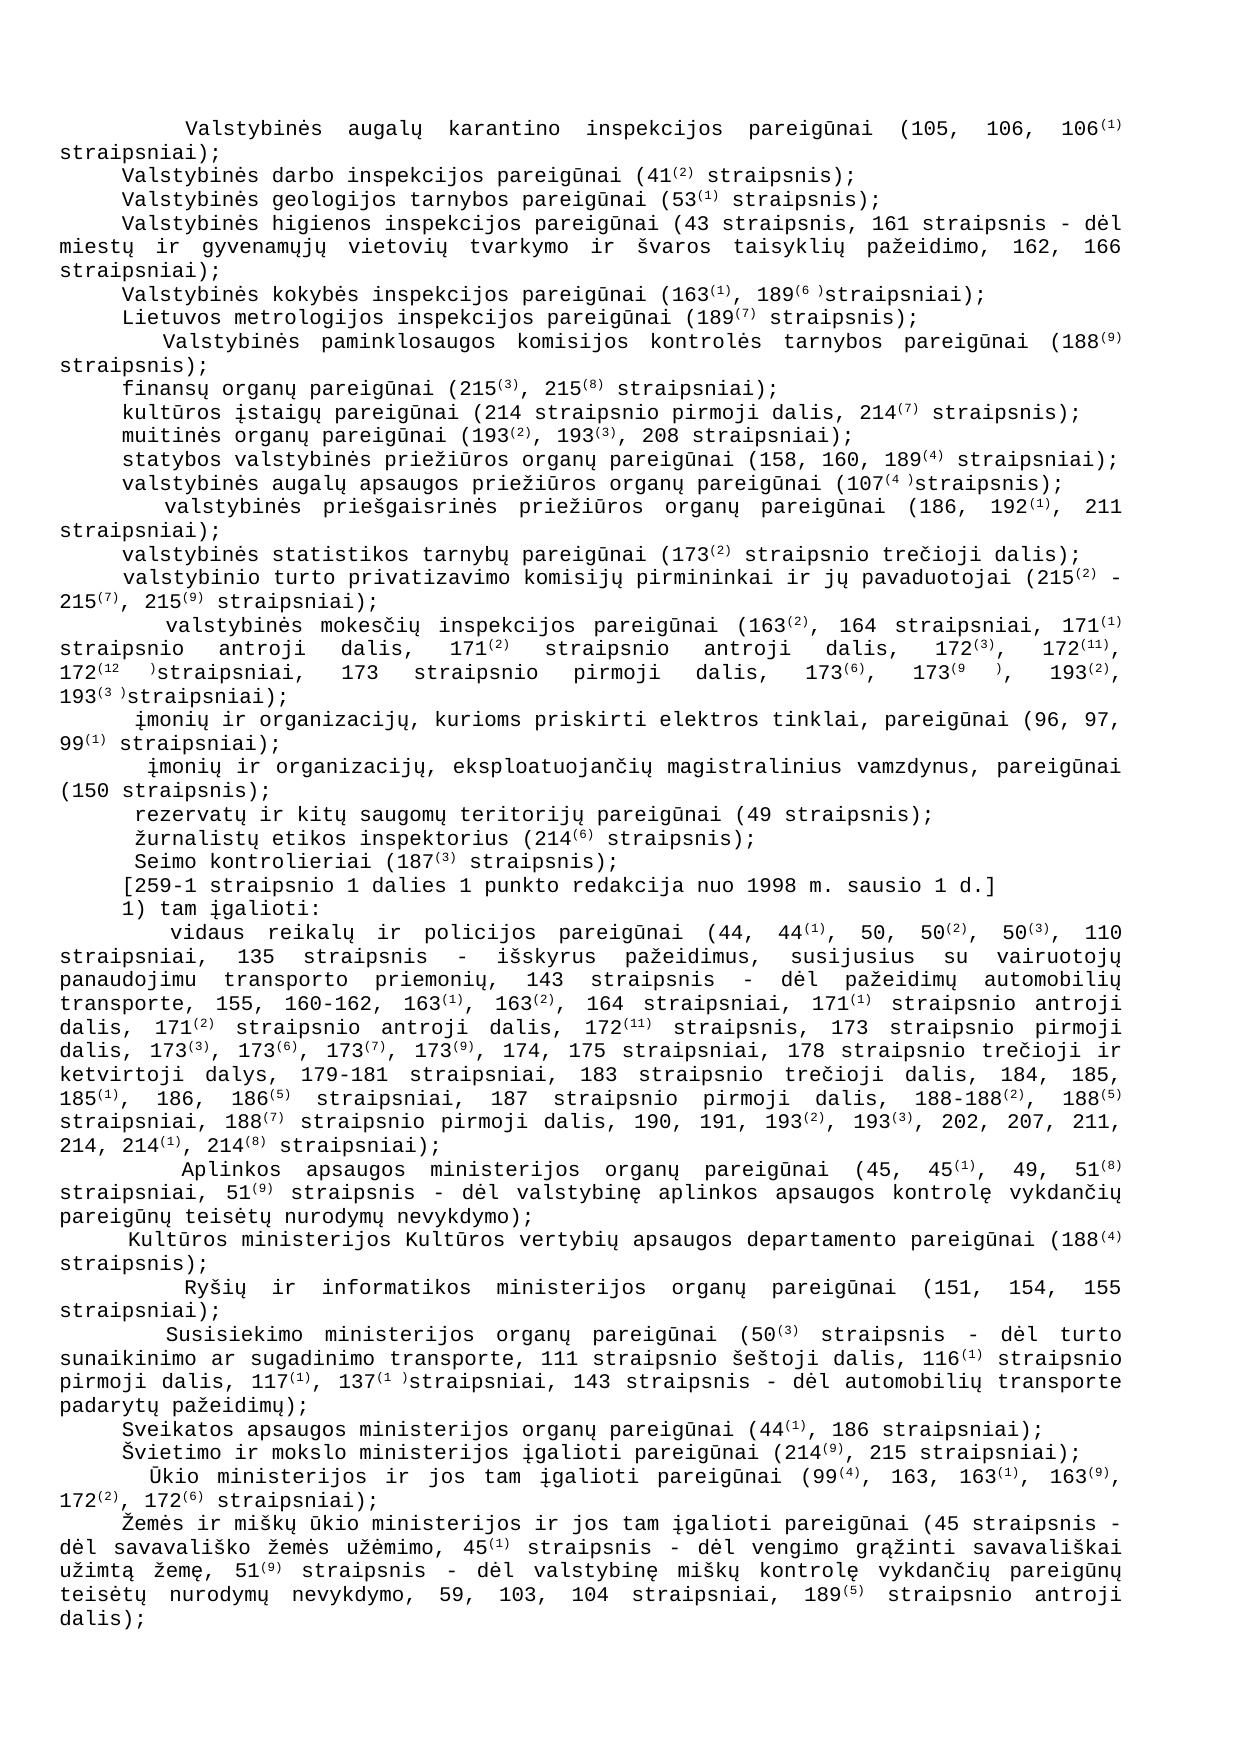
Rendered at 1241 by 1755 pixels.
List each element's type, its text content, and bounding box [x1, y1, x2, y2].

text valstybinės priešgaisrinės priežiūros organų pareigūnai (186, 192(1), 211 straipsniai); [59, 496, 1122, 544]
text rezervatų ir kitų saugomų teritorijų pareigūnai (49 straipsnis); [59, 804, 1122, 827]
text įmonių ir organizacijų, eksploatuojančių magistralinius vamzdynus, pareigūnai (150 straipsnis); [59, 757, 1122, 804]
text Kultūros ministerijos Kultūros vertybių apsaugos departamento pareigūnai (188(4) straipsnis); [59, 1229, 1122, 1277]
text Valstybinės paminklosaugos komisijos kontrolės tarnybos pareigūnai (188(9) straipsnis); [59, 331, 1122, 378]
text Lietuvos metrologijos inspekcijos pareigūnai (189(7) straipsnis); [59, 307, 1122, 331]
text Valstybinės higienos inspekcijos pareigūnai (43 straipsnis, 161 straipsnis - dėl miestų ir gyvenamųjų vietovių tvarkymo ir švaros taisyklių pažeidimo, 162, 166 straipsniai); [59, 213, 1122, 284]
text Žemės ir miškų ūkio ministerijos ir jos tam įgalioti pareigūnai (45 straipsnis - dėl savavališko žemės užėmimo, 45(1) straipsnis - dėl vengimo grąžinti savavališkai užimtą žemę, 51(9) straipsnis - dėl valstybinę miškų kontrolę vykdančių pareigūnų teisėtų nurodymų nevykdymo, 59, 103, 104 straipsniai, 189(5) straipsnio antroji dalis); [59, 1513, 1122, 1631]
text kultūros įstaigų pareigūnai (214 straipsnio pirmoji dalis, 214(7) straipsnis); [59, 402, 1122, 426]
text Aplinkos apsaugos ministerijos organų pareigūnai (45, 45(1), 49, 51(8) straipsniai, 51(9) straipsnis - dėl valstybinę aplinkos apsaugos kontrolę vykdančių pareigūnų teisėtų nurodymų nevykdymo); [59, 1158, 1122, 1229]
text Valstybinės augalų karantino inspekcijos pareigūnai (105, 106, 106(1) straipsniai); [59, 118, 1122, 165]
text Švietimo ir mokslo ministerijos įgalioti pareigūnai (214(9), 215 straipsniai); [59, 1442, 1122, 1466]
text vidaus reikalų ir policijos pareigūnai (44, 44(1), 50, 50(2), 50(3), 110 straipsniai, 135 straipsnis - išskyrus pažeidimus, susijusius su vairuotojų panaudojimu transporto priemonių, 143 straipsnis - dėl pažeidimų automobilių transporte, 155, 160-162, 163(1), 163(2), 164 straipsniai, 171(1) straipsnio antroji dalis, 171(2) straipsnio antroji dalis, 172(11) straipsnis, 173 straipsnio pirmoji dalis, 173(3), 173(6), 173(7), 173(9), 174, 175 straipsniai, 178 straipsnio trečioji ir ketvirtoji dalys, 179-181 straipsniai, 183 straipsnio trečioji dalis, 184, 185, 185(1), 186, 186(5) straipsniai, 187 straipsnio pirmoji dalis, 188-188(2), 188(5) straipsniai, 188(7) straipsnio pirmoji dalis, 190, 191, 193(2), 193(3), 202, 207, 211, 214, 214(1), 214(8) straipsniai); [59, 922, 1122, 1158]
text finansų organų pareigūnai (215(3), 215(8) straipsniai); [59, 378, 1122, 402]
text Valstybinės geologijos tarnybos pareigūnai (53(1) straipsnis); [59, 189, 1122, 213]
text [259-1 straipsnio 1 dalies 1 punkto redakcija nuo 1998 m. sausio 1 d.] [59, 875, 1122, 898]
text Ryšių ir informatikos ministerijos organų pareigūnai (151, 154, 155 straipsniai); [59, 1277, 1122, 1324]
text žurnalistų etikos inspektorius (214(6) straipsnis); [59, 827, 1122, 851]
text 1) tam įgalioti: [59, 898, 1122, 922]
text Susisiekimo ministerijos organų pareigūnai (50(3) straipsnis - dėl turto sunaikinimo ar sugadinimo transporte, 111 straipsnio šeštoji dalis, 116(1) straipsnio pirmoji dalis, 117(1), 137(1 )straipsniai, 143 straipsnis - dėl automobilių transporte padarytų pažeidimų); [59, 1324, 1122, 1419]
text valstybinės mokesčių inspekcijos pareigūnai (163(2), 164 straipsniai, 171(1) straipsnio antroji dalis, 171(2) straipsnio antroji dalis, 172(3), 172(11), 172(12 )straipsniai, 173 straipsnio pirmoji dalis, 173(6), 173(9 ), 193(2), 193(3 )straipsniai); [59, 615, 1122, 709]
text valstybinio turto privatizavimo komisijų pirmininkai ir jų pavaduotojai (215(2) - 215(7), 215(9) straipsniai); [59, 567, 1122, 615]
text valstybinės statistikos tarnybų pareigūnai (173(2) straipsnio trečioji dalis); [59, 544, 1122, 567]
text Seimo kontrolieriai (187(3) straipsnis); [59, 851, 1122, 875]
text valstybinės augalų apsaugos priežiūros organų pareigūnai (107(4 )straipsnis); [59, 473, 1122, 496]
text statybos valstybinės priežiūros organų pareigūnai (158, 160, 189(4) straipsniai); [59, 449, 1122, 473]
text Valstybinės kokybės inspekcijos pareigūnai (163(1), 189(6 )straipsniai); [59, 284, 1122, 307]
text Valstybinės darbo inspekcijos pareigūnai (41(2) straipsnis); [59, 165, 1122, 189]
text Ūkio ministerijos ir jos tam įgalioti pareigūnai (99(4), 163, 163(1), 163(9), 172(2), 172(6) straipsniai); [59, 1466, 1122, 1513]
text Sveikatos apsaugos ministerijos organų pareigūnai (44(1), 186 straipsniai); [59, 1419, 1122, 1442]
text muitinės organų pareigūnai (193(2), 193(3), 208 straipsniai); [59, 426, 1122, 449]
text įmonių ir organizacijų, kurioms priskirti elektros tinklai, pareigūnai (96, 97, 99(1) straipsniai); [59, 709, 1122, 757]
